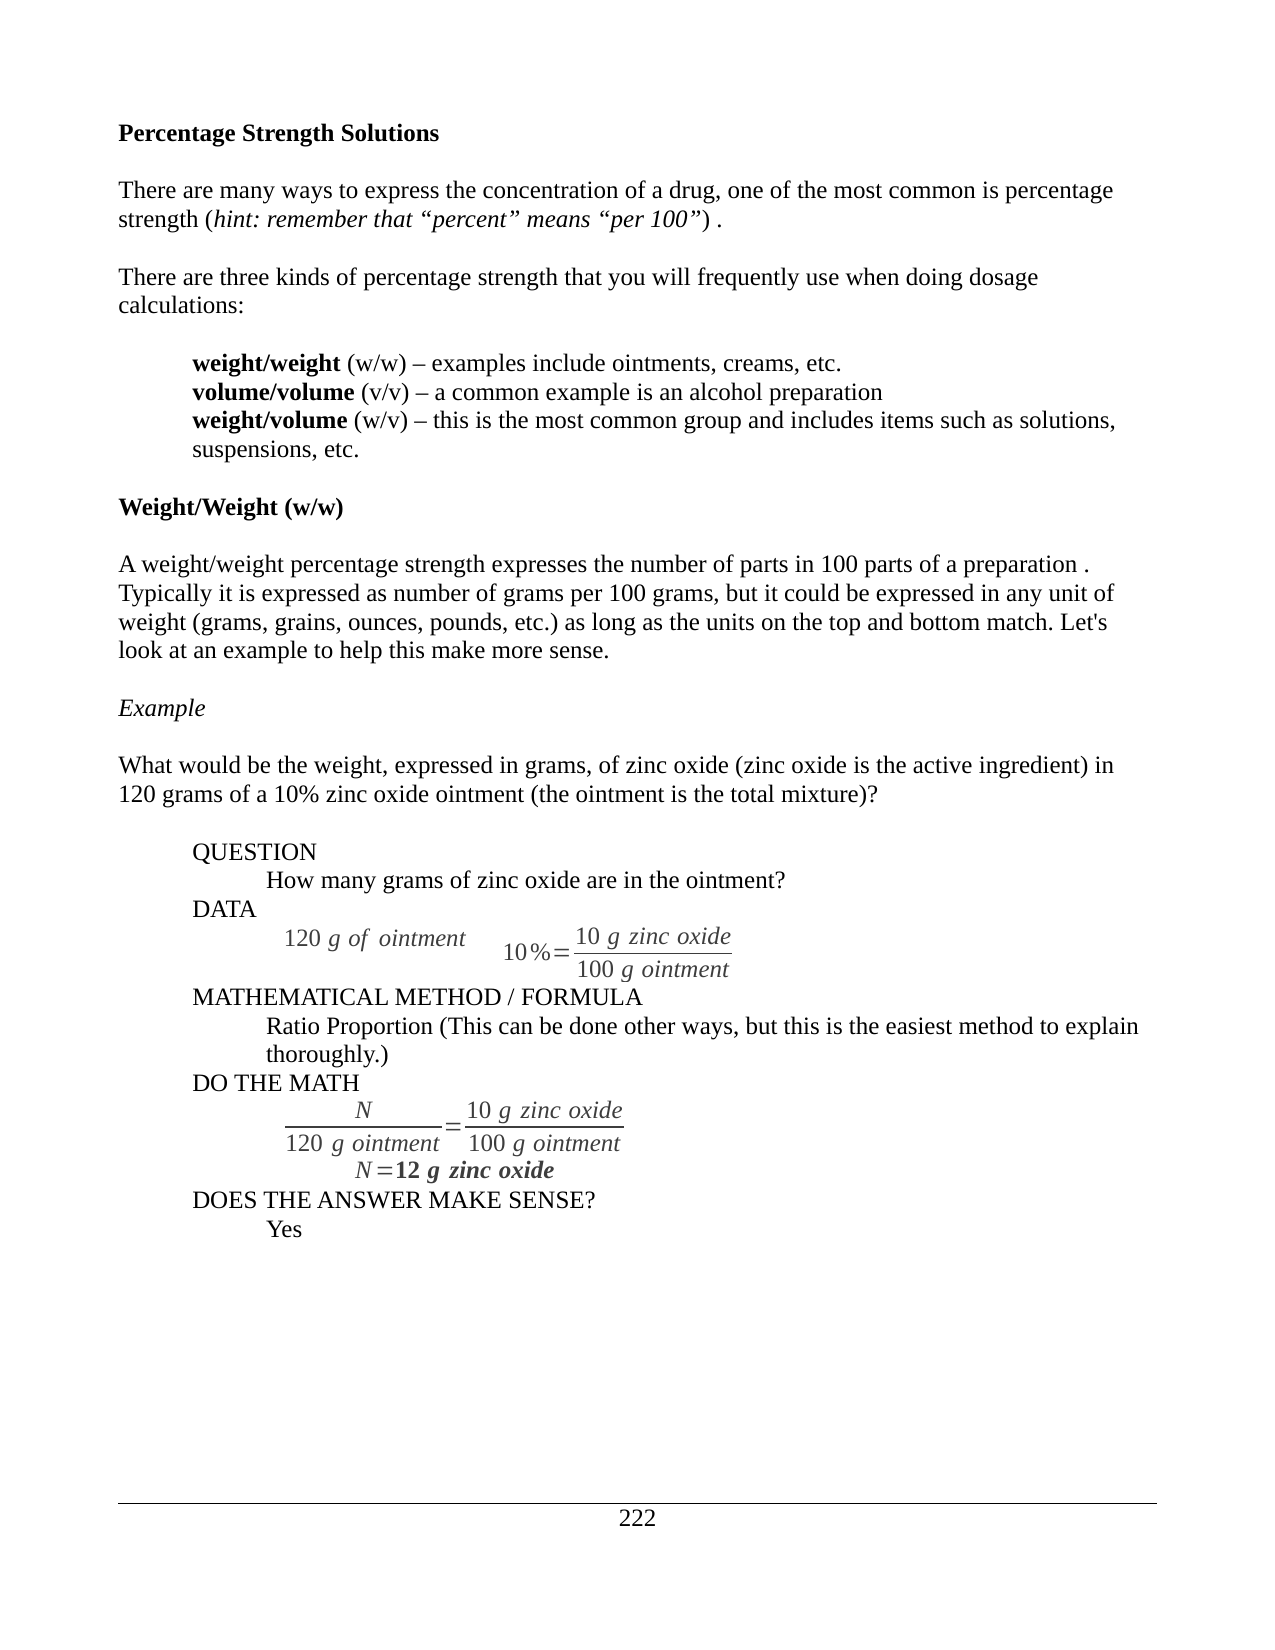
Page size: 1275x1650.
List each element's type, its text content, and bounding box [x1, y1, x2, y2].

text DO THE MATH [192, 1068, 1157, 1097]
text A weight/weight percentage strength expresses the number of parts in 100 parts of a preparation . Typically it is expressed as number of grams per 100 grams, but it could be expressed in any unit of weight (grams, grains, ounces, pounds, etc.) as long as the units on the top and bottom match. Let's look at an example to help this make more sense. [118, 549, 1157, 664]
text weight/weight (w/w) – examples include ointments, creams, etc. [192, 348, 1157, 377]
text DATA [192, 894, 1157, 923]
text MATHEMATICAL METHOD / FORMULA [192, 982, 1157, 1011]
text volume/volume (v/v) – a common example is an alcohol preparation [192, 377, 1157, 406]
text DOES THE ANSWER MAKE SENSE? [192, 1185, 1157, 1214]
text What would be the weight, expressed in grams, of zinc oxide (zinc oxide is the active ingredient) in 120 grams of a 10% zinc oxide ointment (the ointment is the total mixture)? [118, 751, 1157, 808]
text Weight/Weight (w/w) [118, 492, 1157, 521]
text Percentage Strength Solutions [118, 118, 1157, 147]
text Example [118, 693, 1157, 722]
text There are three kinds of percentage strength that you will frequently use when doing dosage calculations: [118, 262, 1157, 319]
text There are many ways to express the concentration of a drug, one of the most common is percentage strength (hint: remember that “percent” means “per 100”) . [118, 176, 1157, 233]
text How many grams of zinc oxide are in the ointment? [266, 866, 1157, 894]
text Yes [266, 1214, 1157, 1242]
text QUESTION [192, 837, 1157, 866]
text weight/volume (w/v) – this is the most common group and includes items such as solutions, suspensions, etc. [192, 406, 1157, 463]
text Ratio Proportion (This can be done other ways, but this is the easiest method to explain thoroughly.) [266, 1011, 1157, 1068]
